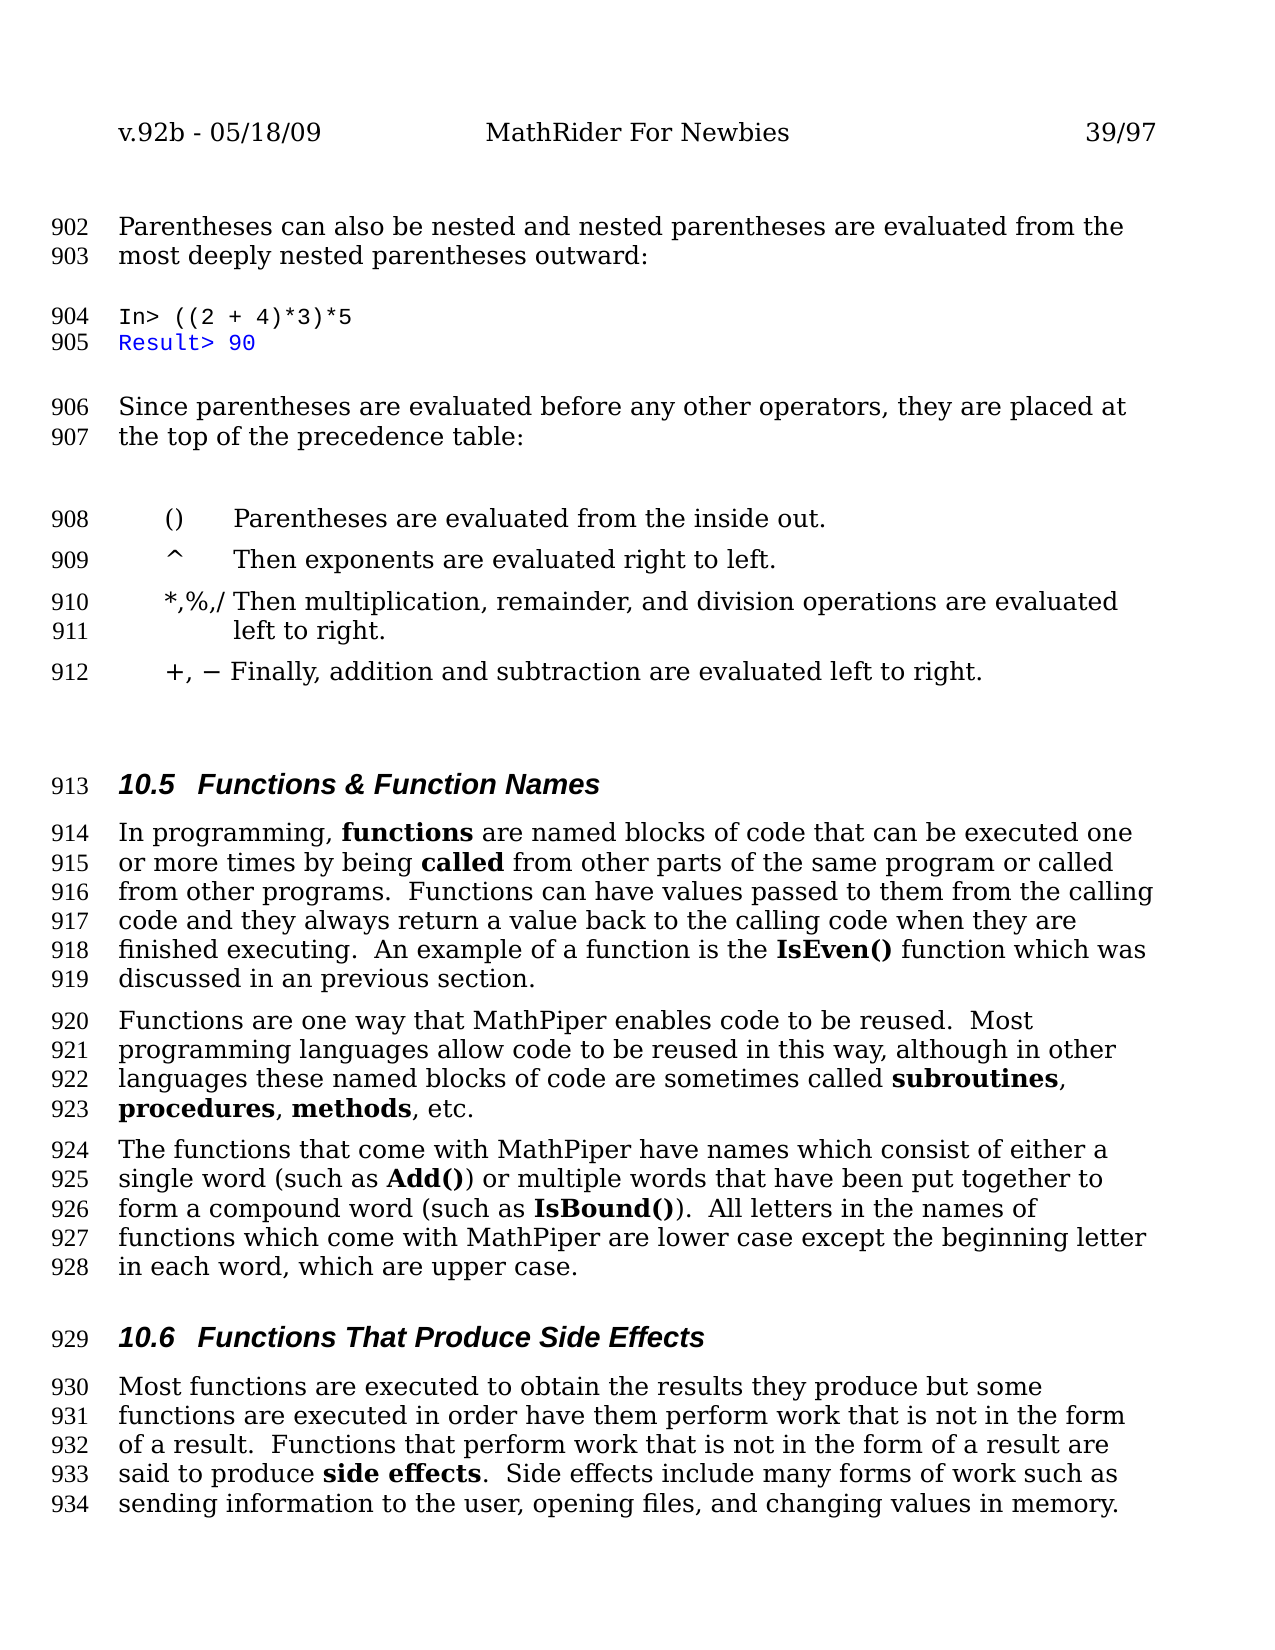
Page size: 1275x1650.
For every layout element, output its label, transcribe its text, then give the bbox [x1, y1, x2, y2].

text () Parentheses are evaluated from the inside out. [164, 504, 1157, 533]
text Most functions are executed to obtain the results they produce but some functions are executed in order have them perform work that is not in the form of a result. Functions that perform work that is not in the form of a result are said to produce side effects. Side effects include many forms of work such as sending information to the user, opening files, and changing values in memory. [118, 1372, 1157, 1518]
text Since parentheses are evaluated before any other operators, they are placed at the top of the precedence table: [118, 393, 1157, 451]
text In> ((2 + 4)*3)*5 [118, 306, 1157, 331]
text Result> 90 [118, 331, 1157, 357]
text Functions are one way that MathPiper enables code to be reused. Most programming languages allow code to be reused in this way, although in other languages these named blocks of code are sometimes called subroutines, procedures, methods, etc. [118, 1006, 1157, 1123]
text The functions that come with MathPiper have names which consist of either a single word (such as Add()) or multiple words that have been put together to form a compound word (such as IsBound()). All letters in the names of functions which come with MathPiper are lower case except the beginning letter in each word, which are upper case. [118, 1135, 1157, 1281]
text +, − Finally, addition and subtraction are evaluated left to right. [164, 657, 1157, 686]
text *,%,/ Then multiplication, remainder, and division operations are evaluated left to right. [164, 587, 1157, 645]
subtitle Functions That Produce Side Effects [118, 1320, 1157, 1354]
text ^ Then exponents are evaluated right to left. [164, 546, 1157, 575]
subtitle Functions & Function Names [118, 767, 1157, 800]
text In programming, functions are named blocks of code that can be executed one or more times by being called from other parts of the same program or called from other programs. Functions can have values passed to them from the calling code and they always return a value back to the calling code when they are finished executing. An example of a function is the IsEven() function which was discussed in an previous section. [118, 818, 1157, 994]
text Parentheses can also be nested and nested parentheses are evaluated from the most deeply nested parentheses outward: [118, 212, 1157, 270]
